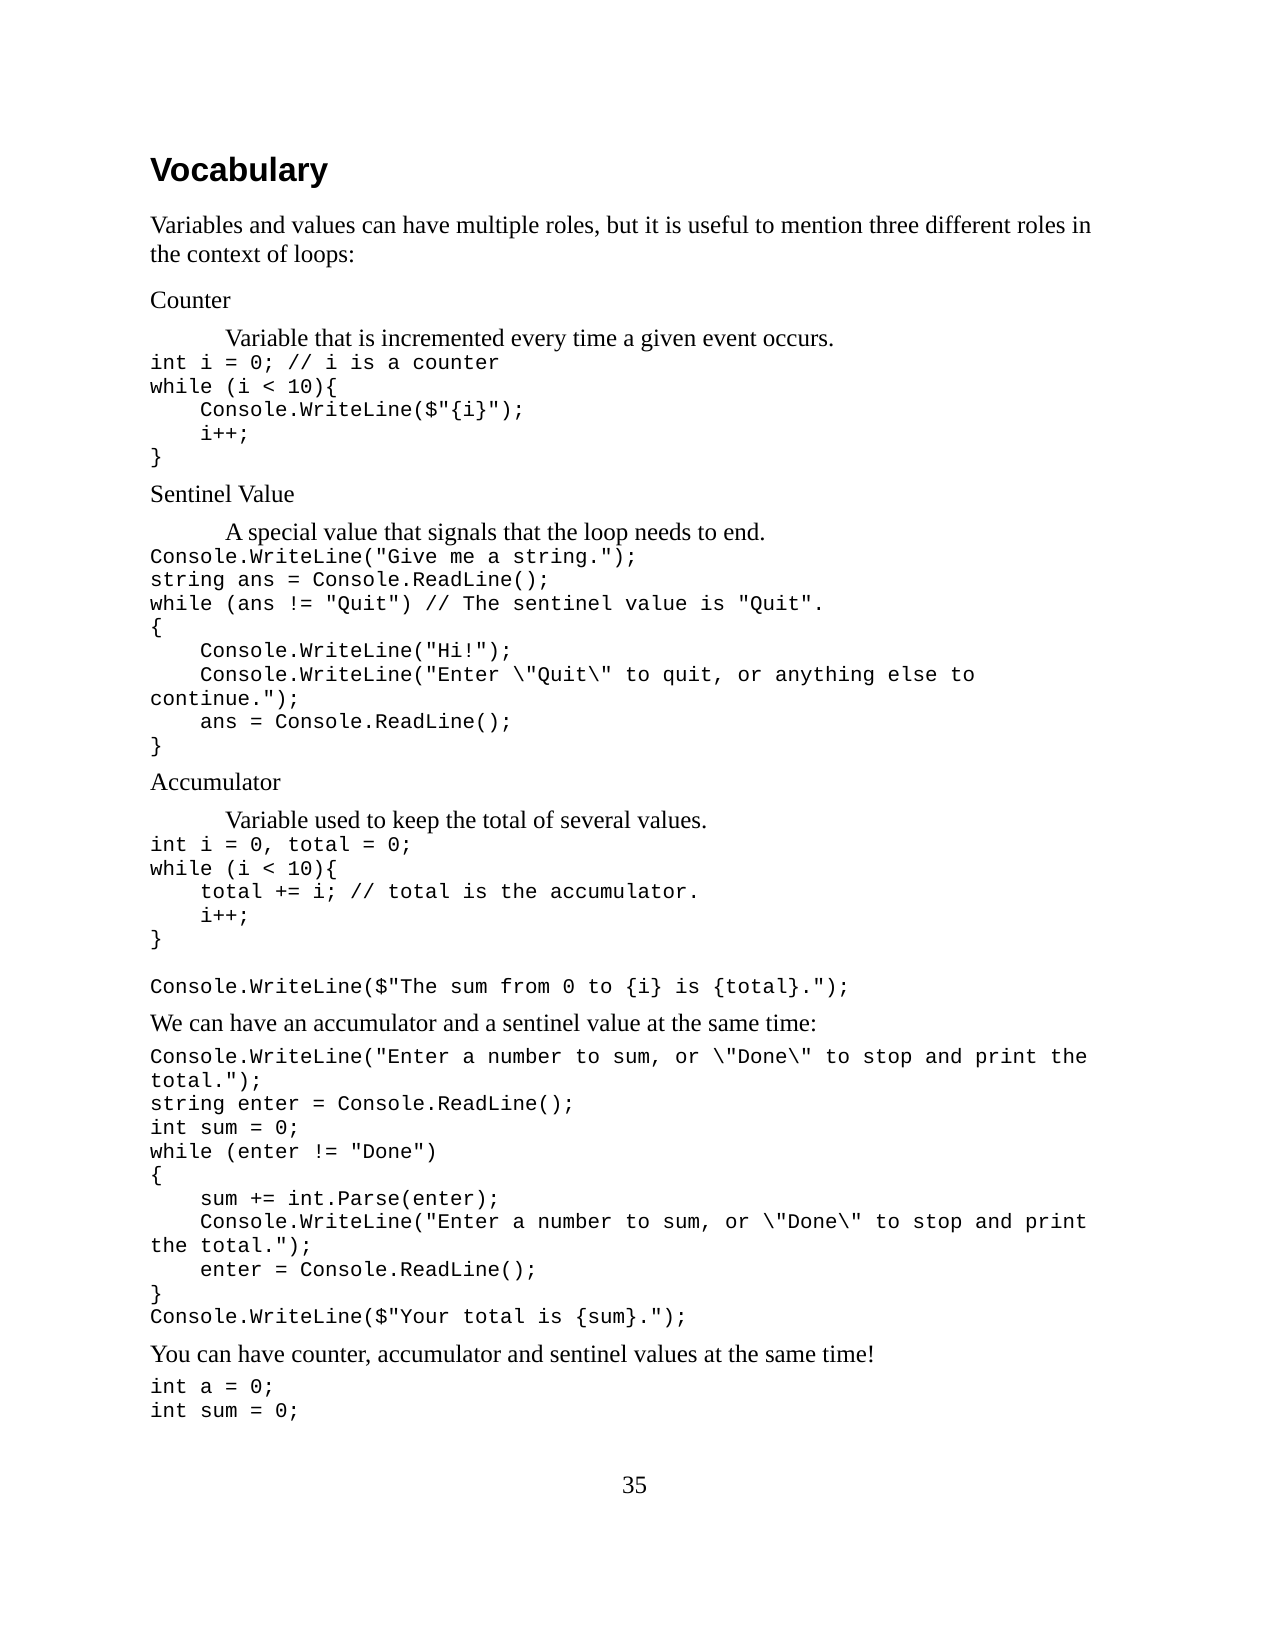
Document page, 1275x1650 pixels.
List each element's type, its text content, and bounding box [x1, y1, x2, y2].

text Sentinel Value [150, 479, 1125, 508]
text Variable used to keep the total of several values. [225, 805, 1125, 834]
text while (i < 10){ [150, 376, 1125, 399]
text Console.WriteLine($"The sum from 0 to {i} is {total}."); [150, 976, 1125, 999]
text int a = 0; [150, 1376, 1125, 1400]
text string ans = Console.ReadLine(); [150, 569, 1125, 593]
text Variable that is incremented every time a given event occurs. [225, 323, 1125, 352]
text Console.WriteLine("Hi!"); [150, 640, 1125, 664]
text You can have counter, accumulator and sentinel values at the same time! [150, 1339, 1125, 1367]
text i++; [150, 423, 1125, 447]
text string enter = Console.ReadLine(); [150, 1093, 1125, 1117]
text Console.WriteLine("Enter a number to sum, or \"Done\" to stop and print the total."); [150, 1046, 1125, 1093]
text } [150, 447, 1125, 470]
text } [150, 735, 1125, 758]
text } [150, 1282, 1125, 1306]
text while (enter != "Done") [150, 1141, 1125, 1164]
text ans = Console.ReadLine(); [150, 711, 1125, 735]
text total += i; // total is the accumulator. [150, 881, 1125, 905]
text Console.WriteLine("Give me a string."); [150, 546, 1125, 569]
text A special value that signals that the loop needs to end. [225, 517, 1125, 546]
text Console.WriteLine($"Your total is {sum}."); [150, 1306, 1125, 1330]
text int i = 0; // i is a counter [150, 352, 1125, 376]
text { [150, 617, 1125, 640]
text Variables and values can have multiple roles, but it is useful to mention three different roles in the context of loops: [150, 210, 1125, 268]
text enter = Console.ReadLine(); [150, 1259, 1125, 1282]
text int i = 0, total = 0; [150, 834, 1125, 857]
text Console.WriteLine("Enter \"Quit\" to quit, or anything else to continue."); [150, 664, 1125, 711]
text sum += int.Parse(enter); [150, 1188, 1125, 1212]
text while (ans != "Quit") // The sentinel value is "Quit". [150, 593, 1125, 617]
text int sum = 0; [150, 1117, 1125, 1141]
text } [150, 928, 1125, 952]
text Console.WriteLine("Enter a number to sum, or \"Done\" to stop and print the total."); [150, 1212, 1125, 1259]
subtitle Vocabulary [150, 150, 1125, 189]
text Console.WriteLine($"{i}"); [150, 399, 1125, 423]
text We can have an accumulator and a sentinel value at the same time: [150, 1008, 1125, 1037]
text while (i < 10){ [150, 857, 1125, 881]
text Counter [150, 286, 1125, 314]
text { [150, 1164, 1125, 1188]
text Accumulator [150, 767, 1125, 796]
text i++; [150, 905, 1125, 928]
text int sum = 0; [150, 1400, 1125, 1424]
